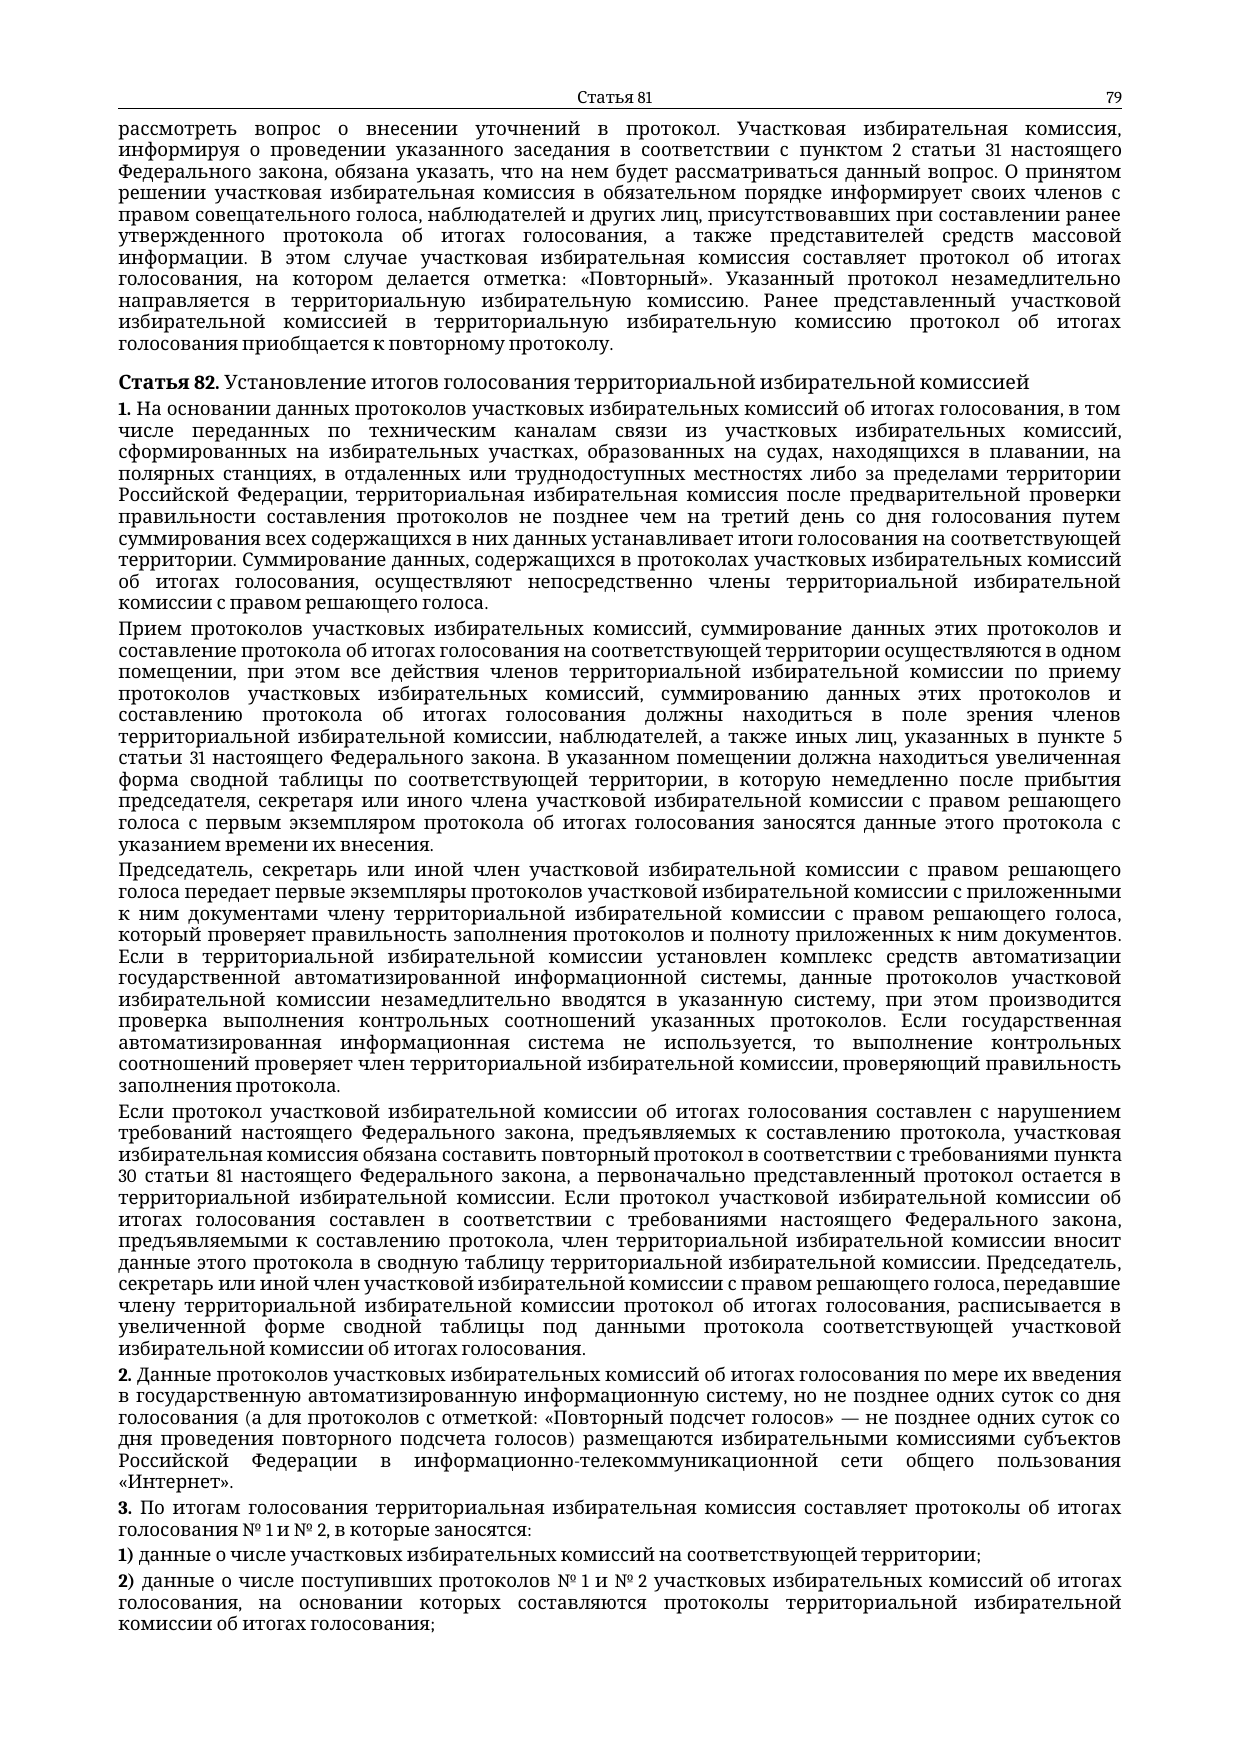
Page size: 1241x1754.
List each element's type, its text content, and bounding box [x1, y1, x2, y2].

text 3. По итогам голосования территориальная избирательная комиссия составляет протоколы об итогах голосования № 1 и № 2, в которые заносятся: [118, 1498, 1122, 1541]
text 2) данные о числе поступивших протоколов № 1 и № 2 участковых избирательных комиссий об итогах голосования, на основании которых составляются протоколы территориальной избирательной комиссии об итогах голосования; [118, 1571, 1122, 1635]
text Если протокол участковой избирательной комиссии об итогах голосования составлен с нарушением требований настоящего Федерального закона, предъявляемых к составлению протокола, участковая избирательная комиссия обязана составить повторный протокол в соответствии с требованиями пункта 30 статьи 81 настоящего Федерального закона, а первоначально представленный протокол остается в территориальной избирательной комиссии. Если протокол участковой избирательной комиссии об итогах голосования составлен в соответствии с требованиями настоящего Федерального закона, предъявляемыми к составлению протокола, член территориальной избирательной комиссии вносит данные этого протокола в сводную таблицу территориальной избирательной комиссии. Председатель, секретарь или иной член участковой избирательной комиссии с правом решающего голоса, передавшие члену территориальной избирательной комиссии протокол об итогах голосования, расписывается в увеличенной форме сводной таблицы под данными протокола соответствующей участковой избирательной комиссии об итогах голосования. [118, 1101, 1122, 1360]
text 2. Данные протоколов участковых избирательных комиссий об итогах голосования по мере их введения в государственную автоматизированную информационную систему, но не позднее одних суток со дня голосования (а для протоколов с отметкой: «Повторный подсчет голосов» — не позднее одних суток со дня проведения повторного подсчета голосов) размещаются избирательными комиссиями субъектов Российской Федерации в информационно-телекоммуникационной сети общего пользования «Интернет». [118, 1364, 1122, 1493]
text Прием протоколов участковых избирательных комиссий, суммирование данных этих протоколов и составление протокола об итогах голосования на соответствующей территории осуществляются в одном помещении, при этом все действия членов территориальной избирательной комиссии по приему протоколов участковых избирательных комиссий, суммированию данных этих протоколов и составлению протокола об итогах голосования должны находиться в поле зрения членов территориальной избирательной комиссии, наблюдателей, а также иных лиц, указанных в пункте 5 статьи 31 настоящего Федерального закона. В указанном помещении должна находиться увеличенная форма сводной таблицы по соответствующей территории, в которую немедленно после прибытия председателя, секретаря или иного члена участковой избирательной комиссии с правом решающего голоса с первым экземпляром протокола об итогах голосования заносятся данные этого протокола с указанием времени их внесения. [118, 618, 1122, 856]
subtitle Статья 82. Установление итогов голосования территориальной избирательной комиссией [118, 372, 1122, 394]
text рассмотреть вопрос о внесении уточнений в протокол. Участковая избирательная комиссия, информируя о проведении указанного заседания в соответствии с пунктом 2 статьи 31 настоящего Федерального закона, обязана указать, что на нем будет рассматриваться данный вопрос. О принятом решении участковая избирательная комиссия в обязательном порядке информирует своих членов с правом совещательного голоса, наблюдателей и других лиц, присутствовавших при составлении ранее утвержденного протокола об итогах голосования, а также представителей средств массовой информации. В этом случае участковая избирательная комиссия составляет протокол об итогах голосования, на котором делается отметка: «Повторный». Указанный протокол незамедлительно направляется в территориальную избирательную комиссию. Ранее представленный участковой избирательной комиссией в территориальную избирательную комиссию протокол об итогах голосования приобщается к повторному протоколу. [118, 118, 1122, 355]
text 1. На основании данных протоколов участковых избирательных комиссий об итогах голосования, в том числе переданных по техническим каналам связи из участковых избирательных комиссий, сформированных на избирательных участках, образованных на судах, находящихся в плавании, на полярных станциях, в отдаленных или труднодоступных местностях либо за пределами территории Российской Федерации, территориальная избирательная комиссия после предварительной проверки правильности составления протоколов не позднее чем на третий день со дня голосования путем суммирования всех содержащихся в них данных устанавливает итоги голосования на соответствующей территории. Суммирование данных, содержащихся в протоколах участковых избирательных комиссий об итогах голосования, осуществляют непосредственно члены территориальной избирательной комиссии с правом решающего голоса. [118, 399, 1122, 614]
text Председатель, секретарь или иной член участковой избирательной комиссии с правом решающего голоса передает первые экземпляры протоколов участковой избирательной комиссии с приложенными к ним документами члену территориальной избирательной комиссии с правом решающего голоса, который проверяет правильность заполнения протоколов и полноту приложенных к ним документов. Если в территориальной избирательной комиссии установлен комплекс средств автоматизации государственной автоматизированной информационной системы, данные протоколов участковой избирательной комиссии незамедлительно вводятся в указанную систему, при этом производится проверка выполнения контрольных соотношений указанных протоколов. Если государственная автоматизированная информационная система не используется, то выполнение контрольных соотношений проверяет член территориальной избирательной комиссии, проверяющий правильность заполнения протокола. [118, 860, 1122, 1097]
text 1) данные о числе участковых избирательных комиссий на соответствующей территории; [118, 1545, 1122, 1567]
